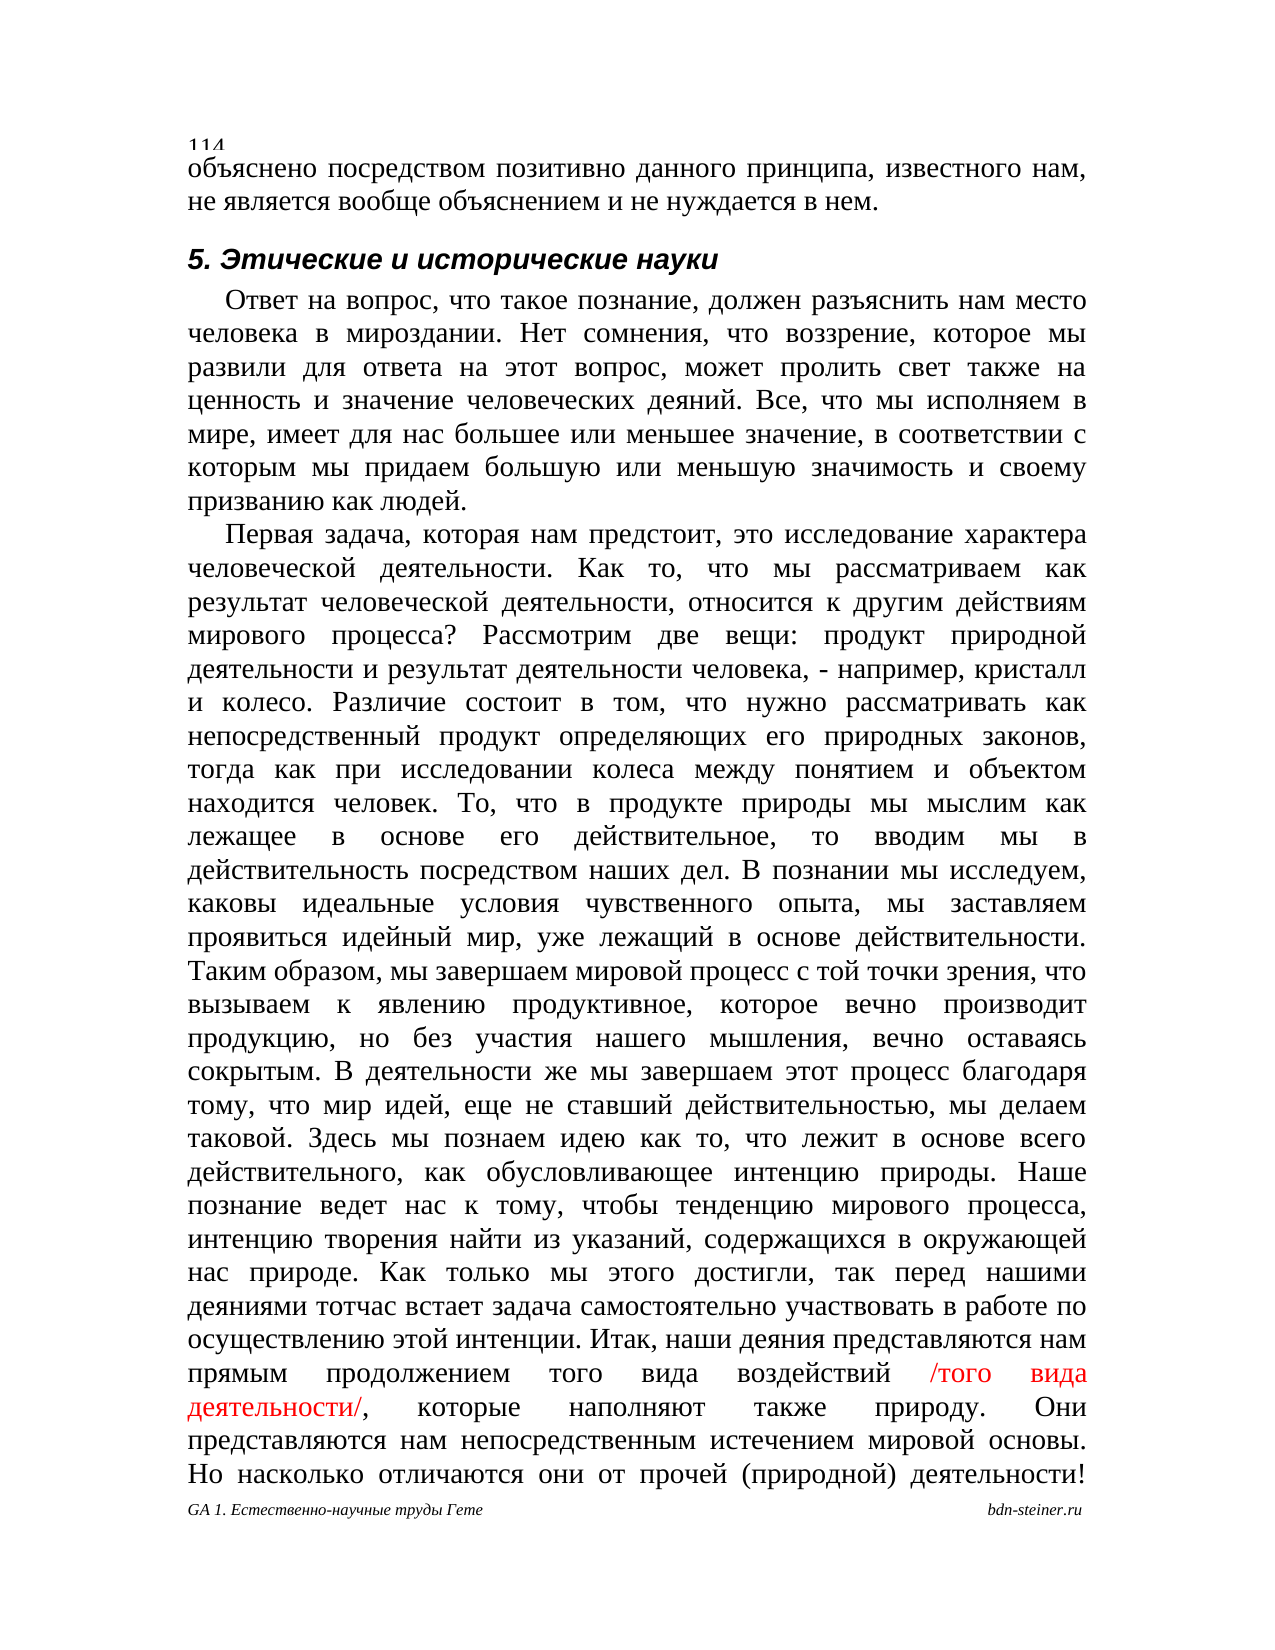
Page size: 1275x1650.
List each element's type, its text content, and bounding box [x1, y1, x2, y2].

text объяснено посредством позитивно данного принципа, известного нам, не является вообще объяснением и не нуждается в нем. [187, 150, 1087, 217]
text Ответ на вопрос, что такое познание, должен разъяснить нам место человека в мироздании. Нет сомнения, что воззрение, которое мы развили для ответа на этот вопрос, может пролить свет также на ценность и значение человеческих деяний. Все, что мы исполняем в мире, имеет для нас большее или меньшее значение, в соответствии с которым мы придаем большую или меньшую значимость и своему призванию как людей. [187, 282, 1087, 517]
text Первая задача, которая нам предстоит, это исследование характера человеческой деятельности. Как то, что мы рассматриваем как результат человеческой деятельности, относится к другим действиям мирового процесса? Рассмотрим две вещи: продукт природной деятельности и результат деятельности человека, - например, кристалл и колесо. Различие состоит в том, что нужно рассматривать как непосредственный продукт определяющих его природных законов, тогда как при исследовании колеса между понятием и объектом находится человек. То, что в продукте природы мы мыслим как лежащее в основе его действительное, то вводим мы в действительность посредством наших дел. В познании мы исследуем, каковы идеальные условия чувственного опыта, мы заставляем проявиться идейный мир, уже лежащий в основе действительности. Таким образом, мы завершаем мировой процесс с той точки зрения, что вызываем к явлению продуктивное, которое вечно производит продукцию, но без участия нашего мышления, вечно оставаясь сокрытым. В деятельности же мы завершаем этот процесс благодаря тому, что мир идей, еще не ставший действительностью, мы делаем таковой. Здесь мы познаем идею как то, что лежит в основе всего действительного, как обусловливающее интенцию природы. Наше познание ведет нас к тому, чтобы тенденцию мирового процесса, интенцию творения найти из указаний, содержащихся в окружающей нас природе. Как только мы этого достигли, так перед нашими деяниями тотчас встает задача самостоятельно участвовать в работе по осуществлению этой интенции. Итак, наши деяния представляются нам прямым продолжением того вида воздействий /того вида деятельности/, которые наполняют также природу. Они представляются нам непосредственным истечением мировой основы. Но насколько отличаются они от прочей (природной) деятельности! [187, 517, 1087, 1489]
subtitle 5. Этические и исторические науки [187, 242, 1087, 276]
